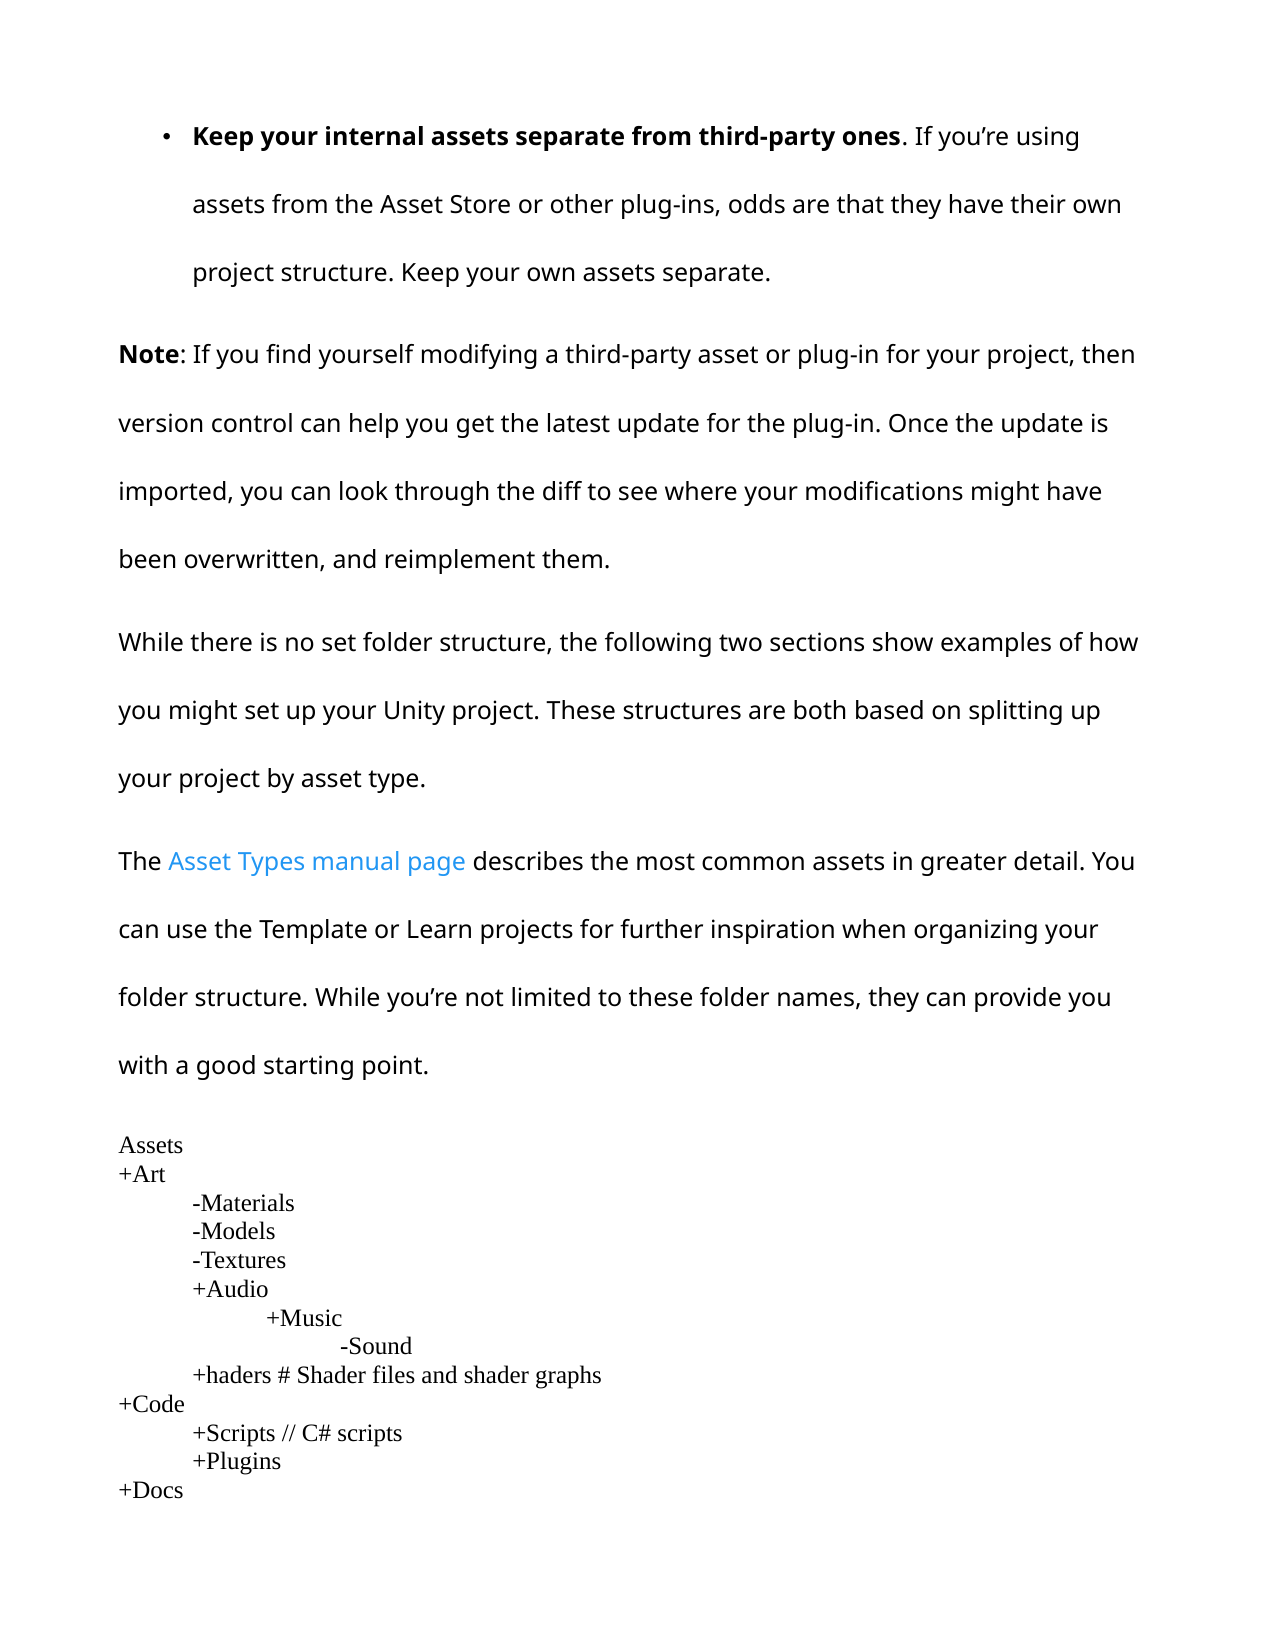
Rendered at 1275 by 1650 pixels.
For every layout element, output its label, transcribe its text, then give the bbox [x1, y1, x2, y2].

text +haders # Shader files and shader graphs [118, 1360, 1157, 1389]
text +Art [118, 1159, 1157, 1188]
text +Scripts // C# scripts [118, 1418, 1157, 1446]
list Keep your internal assets separate from third-party ones. If you’re using assets from the Asset Store or other plug-ins, odds are that they have their own project structure. Keep your own assets separate. [162, 118, 1157, 288]
text -Sound [118, 1331, 1157, 1360]
text +Code [118, 1389, 1157, 1418]
text -Models [118, 1216, 1157, 1245]
text +Plugins [118, 1446, 1157, 1475]
text -Materials [118, 1188, 1157, 1216]
text +Docs [118, 1475, 1157, 1504]
text +Music [118, 1303, 1157, 1331]
text +Audio [118, 1274, 1157, 1303]
text -Textures [118, 1245, 1157, 1274]
text Assets [118, 1130, 1157, 1159]
text The Asset Types manual page describes the most common assets in greater detail. You can use the Template or Learn projects for further inspiration when organizing your folder structure. While you’re not limited to these folder names, they can provide you with a good starting point. [118, 843, 1157, 1082]
text While there is no set folder structure, the following two sections show examples of how you might set up your Unity project. These structures are both based on splitting up your project by asset type. [118, 624, 1157, 794]
text Note: If you find yourself modifying a third-party asset or plug-in for your project, then version control can help you get the latest update for the plug-in. Once the update is imported, you can look through the diff to see where your modifications might have been overwritten, and reimplement them. [118, 337, 1157, 576]
